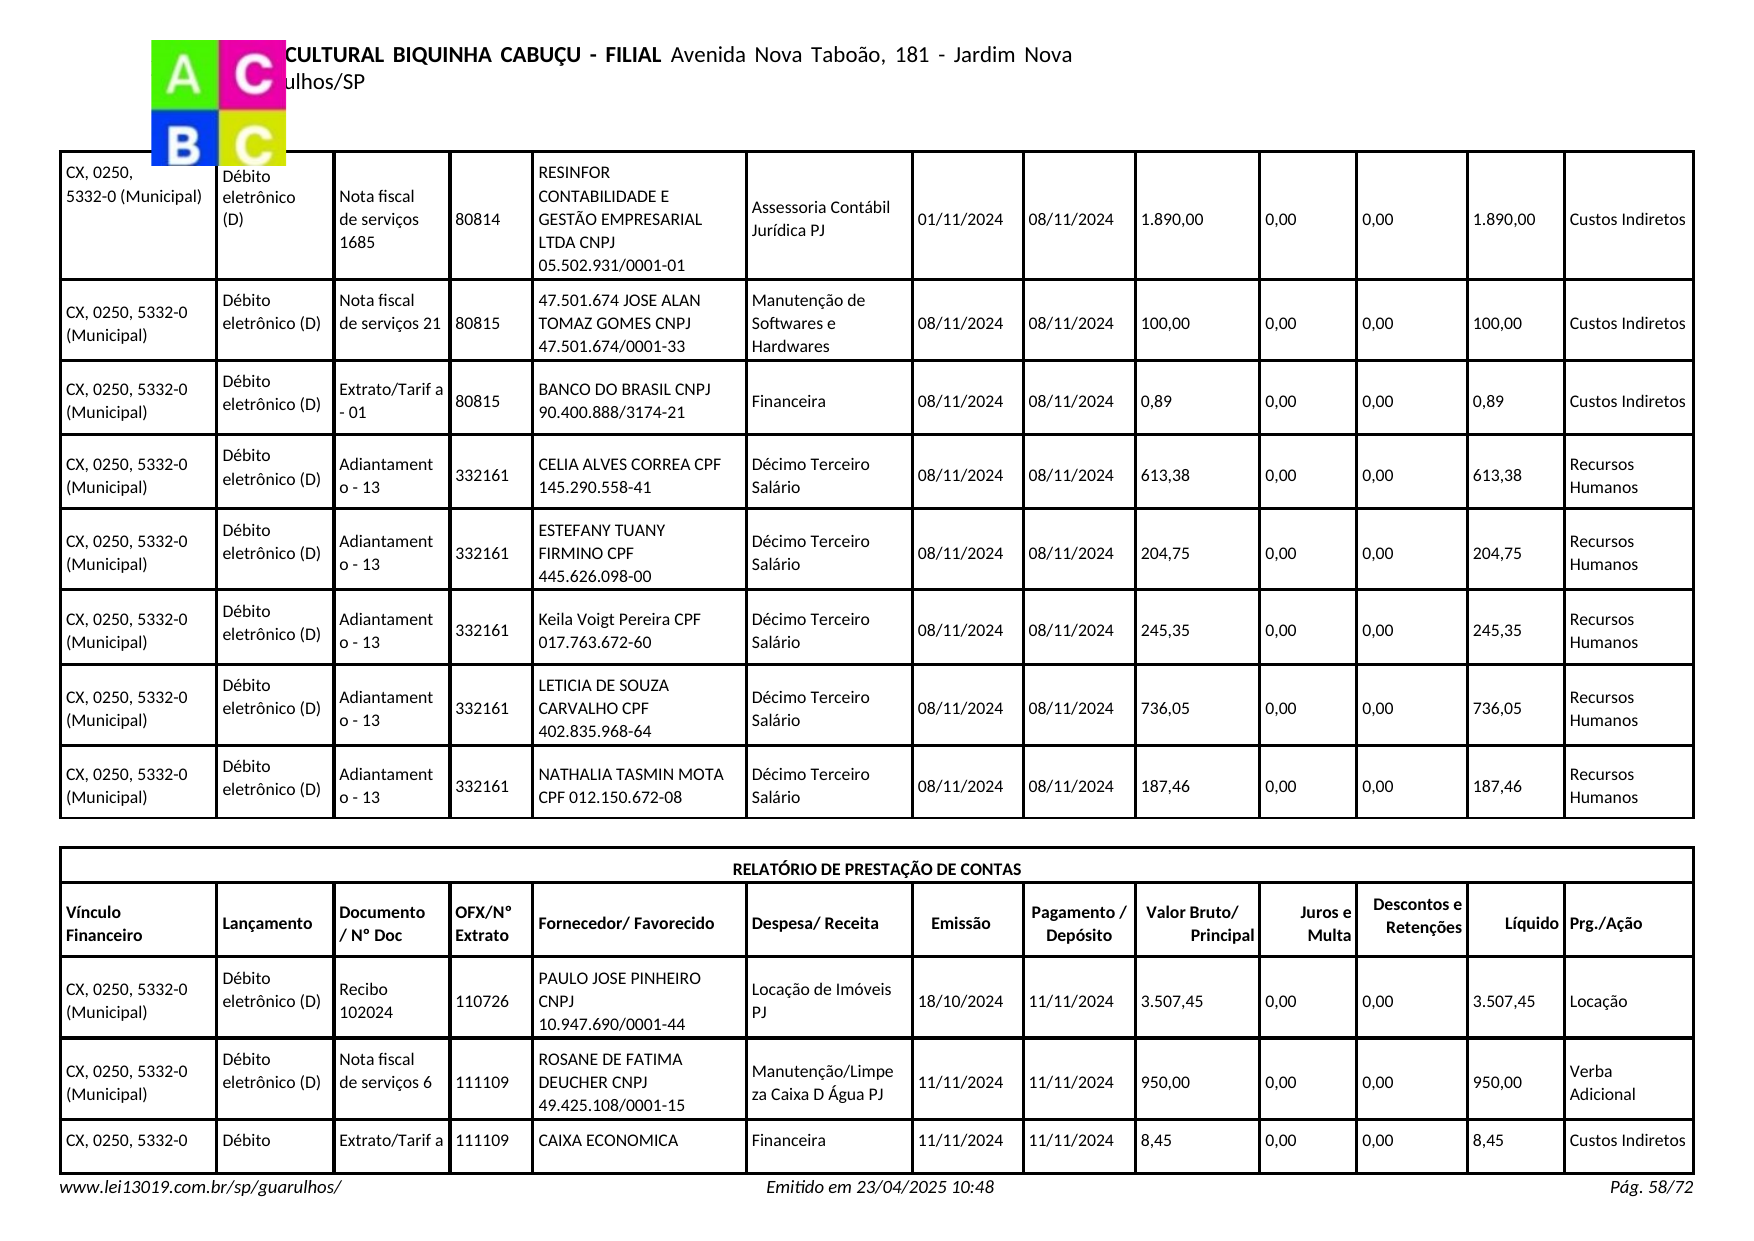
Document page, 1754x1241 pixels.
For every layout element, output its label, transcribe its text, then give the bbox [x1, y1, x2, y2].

table_cell Custos Indiretos [1566, 153, 1692, 277]
table_cell 204,75 [1469, 510, 1563, 588]
table_cell Débito [218, 1121, 332, 1172]
table_cell 0,00 [1261, 958, 1355, 1036]
table_cell 111109 [452, 1040, 531, 1118]
table_cell 187,46 [1469, 747, 1563, 817]
table_cell CX, 0250, 5332-0 (Municipal) [62, 510, 215, 588]
table_cell 950,00 [1469, 1040, 1563, 1118]
table_cell 0,00 [1358, 153, 1466, 277]
table_cell CX, 0250, 5332-0 (Municipal) [62, 958, 215, 1036]
table_cell NATHALIA TASMIN MOTA CPF 012.150.672-08 [534, 747, 745, 817]
table_cell Adiantament o - 13 [336, 666, 448, 744]
table_cell 08/11/2024 [1025, 510, 1134, 588]
table_cell CAIXA ECONOMICA [534, 1121, 745, 1172]
table_cell 0,00 [1261, 591, 1355, 662]
table_cell CX, 0250, 5332-0 (Municipal) [62, 1040, 215, 1118]
table_cell Fornecedor/ Favorecido [534, 884, 745, 955]
table_cell Custos Indiretos [1566, 1121, 1692, 1172]
table_cell Débito eletrônico (D) [218, 436, 332, 507]
table_cell Adiantament o - 13 [336, 591, 448, 662]
table_cell 0,00 [1261, 747, 1355, 817]
table_cell Décimo Terceiro Salário [748, 510, 911, 588]
table_cell Extrato/Tarif a - 01 [336, 362, 448, 433]
table_cell 08/11/2024 [914, 362, 1022, 433]
table_cell 0,00 [1358, 362, 1466, 433]
table_cell 245,35 [1137, 591, 1258, 662]
table_cell Débito eletrônico (D) [218, 1040, 332, 1118]
table_cell Recursos Humanos [1566, 666, 1692, 744]
table_cell 736,05 [1137, 666, 1258, 744]
table_cell ROSANE DE FATIMA DEUCHER CNPJ 49.425.108/0001-15 [534, 1040, 745, 1118]
table_cell 204,75 [1137, 510, 1258, 588]
table_cell Locação [1566, 958, 1692, 1036]
table_cell 0,00 [1358, 1121, 1466, 1172]
table_cell Débito eletrônico (D) [218, 510, 332, 588]
table_cell Keila Voigt Pereira CPF 017.763.672-60 [534, 591, 745, 662]
table_cell Descontos e Retenções [1358, 884, 1466, 955]
table_cell Líquido [1469, 884, 1563, 955]
table_cell Juros e Multa [1261, 884, 1355, 955]
table_cell Recursos Humanos [1566, 436, 1692, 507]
table_header RELATÓRIO DE PRESTAÇÃO DE CONTAS [62, 849, 1692, 881]
table_cell 0,00 [1261, 1121, 1355, 1172]
table_cell Débito eletrônico (D) [218, 362, 332, 433]
table_cell Recibo 102024 [336, 958, 448, 1036]
table_cell 11/11/2024 [1025, 1040, 1134, 1118]
table_cell Adiantament o - 13 [336, 747, 448, 817]
table_cell Documento / Nº Doc [336, 884, 448, 955]
table_cell Lançamento [218, 884, 332, 955]
table_cell 332161 [452, 436, 531, 507]
table_cell 187,46 [1137, 747, 1258, 817]
table_cell 0,89 [1469, 362, 1563, 433]
table_cell 110726 [452, 958, 531, 1036]
table_cell Débito eletrônico (D) [218, 281, 332, 359]
table_cell Financeira [748, 362, 911, 433]
table_cell 08/11/2024 [914, 666, 1022, 744]
table_cell 80815 [452, 281, 531, 359]
table_cell 11/11/2024 [1025, 1121, 1134, 1172]
table_cell ESTEFANY TUANY FIRMINO CPF 445.626.098-00 [534, 510, 745, 588]
table_cell Custos Indiretos [1566, 281, 1692, 359]
table_cell 8,45 [1137, 1121, 1258, 1172]
table_cell Nota fiscal de serviços 21 [336, 281, 448, 359]
table_cell Décimo Terceiro Salário [748, 747, 911, 817]
table_cell 245,35 [1469, 591, 1563, 662]
table_cell Nota fiscal de serviços 6 [336, 1040, 448, 1118]
table_cell 0,00 [1261, 666, 1355, 744]
table_cell 111109 [452, 1121, 531, 1172]
table_cell 08/11/2024 [914, 510, 1022, 588]
table_cell CX, 0250, 5332-0 (Municipal) [62, 436, 215, 507]
table_cell 0,00 [1261, 281, 1355, 359]
table_cell Décimo Terceiro Salário [748, 591, 911, 662]
table_cell 08/11/2024 [1025, 362, 1134, 433]
table_cell 100,00 [1137, 281, 1258, 359]
table_cell 0,00 [1261, 1040, 1355, 1118]
table_cell Assessoria Contábil Jurídica PJ [748, 153, 911, 277]
table_cell 950,00 [1137, 1040, 1258, 1118]
table_cell 0,00 [1358, 281, 1466, 359]
table_cell Valor Bruto/ Principal [1137, 884, 1258, 955]
table_cell 11/11/2024 [1025, 958, 1134, 1036]
table_cell 613,38 [1469, 436, 1563, 507]
table_cell Recursos Humanos [1566, 510, 1692, 588]
table_cell 3.507,45 [1137, 958, 1258, 1036]
table_cell 332161 [452, 747, 531, 817]
table_cell 18/10/2024 [914, 958, 1022, 1036]
table_cell Débito eletrônico (D) [218, 153, 332, 277]
table_cell 332161 [452, 666, 531, 744]
table_cell 08/11/2024 [1025, 153, 1134, 277]
table_cell 1.890,00 [1469, 153, 1563, 277]
table_cell Pagamento / Depósito [1025, 884, 1134, 955]
table_cell 1.890,00 [1137, 153, 1258, 277]
table_cell CX, 0250, 5332-0 (Municipal) [62, 281, 215, 359]
table_cell CX, 0250, 5332-0 (Municipal) [62, 153, 215, 277]
table_cell Débito eletrônico (D) [218, 591, 332, 662]
table_cell RESINFOR CONTABILIDADE E GESTÃO EMPRESARIAL LTDA CNPJ 05.502.931/0001-01 [534, 153, 745, 277]
table_cell 08/11/2024 [1025, 747, 1134, 817]
table_cell CX, 0250, 5332-0 (Municipal) [62, 362, 215, 433]
table_cell 08/11/2024 [1025, 436, 1134, 507]
table_cell Vínculo Financeiro [62, 884, 215, 955]
table_cell 0,00 [1358, 436, 1466, 507]
table_cell Débito eletrônico (D) [218, 666, 332, 744]
table_cell 0,00 [1261, 362, 1355, 433]
table_cell 80815 [452, 362, 531, 433]
table_cell 80814 [452, 153, 531, 277]
table_cell 08/11/2024 [1025, 666, 1134, 744]
table_cell 0,00 [1358, 510, 1466, 588]
table_cell LETICIA DE SOUZA CARVALHO CPF 402.835.968-64 [534, 666, 745, 744]
table_cell 736,05 [1469, 666, 1563, 744]
table_cell 47.501.674 JOSE ALAN TOMAZ GOMES CNPJ 47.501.674/0001-33 [534, 281, 745, 359]
table_cell CX, 0250, 5332-0 [62, 1121, 215, 1172]
table_cell Recursos Humanos [1566, 591, 1692, 662]
table_cell 0,00 [1261, 153, 1355, 277]
table_cell 08/11/2024 [914, 281, 1022, 359]
table_cell 08/11/2024 [1025, 281, 1134, 359]
table_cell 0,00 [1358, 958, 1466, 1036]
table_cell Emissão [914, 884, 1022, 955]
table_cell Despesa/ Receita [748, 884, 911, 955]
table_cell 0,00 [1358, 747, 1466, 817]
table_cell 332161 [452, 591, 531, 662]
table_cell Financeira [748, 1121, 911, 1172]
table_cell Extrato/Tarif a [336, 1121, 448, 1172]
table_cell 08/11/2024 [914, 436, 1022, 507]
table_cell Adiantament o - 13 [336, 436, 448, 507]
table_cell 332161 [452, 510, 531, 588]
table_cell Manutenção/Limpe za Caixa D Água PJ [748, 1040, 911, 1118]
table_cell Décimo Terceiro Salário [748, 666, 911, 744]
table_cell 0,00 [1261, 510, 1355, 588]
table_cell Verba Adicional [1566, 1040, 1692, 1118]
table_cell Débito eletrônico (D) [218, 747, 332, 817]
table_cell 0,00 [1358, 1040, 1466, 1118]
table_cell 100,00 [1469, 281, 1563, 359]
table_cell 0,00 [1261, 436, 1355, 507]
table_cell 08/11/2024 [914, 747, 1022, 817]
table_cell Débito eletrônico (D) [218, 958, 332, 1036]
table_cell CX, 0250, 5332-0 (Municipal) [62, 666, 215, 744]
table_cell PAULO JOSE PINHEIRO CNPJ 10.947.690/0001-44 [534, 958, 745, 1036]
table_cell Recursos Humanos [1566, 747, 1692, 817]
table_cell CELIA ALVES CORREA CPF 145.290.558-41 [534, 436, 745, 507]
table_cell 11/11/2024 [914, 1121, 1022, 1172]
table_cell Locação de Imóveis PJ [748, 958, 911, 1036]
table_cell 0,00 [1358, 591, 1466, 662]
table_cell 08/11/2024 [1025, 591, 1134, 662]
table_cell Adiantament o - 13 [336, 510, 448, 588]
table_cell 0,89 [1137, 362, 1258, 433]
table_cell CX, 0250, 5332-0 (Municipal) [62, 747, 215, 817]
table_cell BANCO DO BRASIL CNPJ 90.400.888/3174-21 [534, 362, 745, 433]
table_cell 11/11/2024 [914, 1040, 1022, 1118]
table_cell 08/11/2024 [914, 591, 1022, 662]
table_cell 0,00 [1358, 666, 1466, 744]
table_cell 613,38 [1137, 436, 1258, 507]
table_cell 01/11/2024 [914, 153, 1022, 277]
table_cell Décimo Terceiro Salário [748, 436, 911, 507]
table_cell CX, 0250, 5332-0 (Municipal) [62, 591, 215, 662]
table_cell Manutenção de Softwares e Hardwares [748, 281, 911, 359]
table_cell OFX/Nº Extrato [452, 884, 531, 955]
table_cell 8,45 [1469, 1121, 1563, 1172]
table_cell Nota fiscal de serviços 1685 [336, 153, 448, 277]
table_cell Custos Indiretos [1566, 362, 1692, 433]
table_cell Prg./Ação [1566, 884, 1692, 955]
table_cell 3.507,45 [1469, 958, 1563, 1036]
